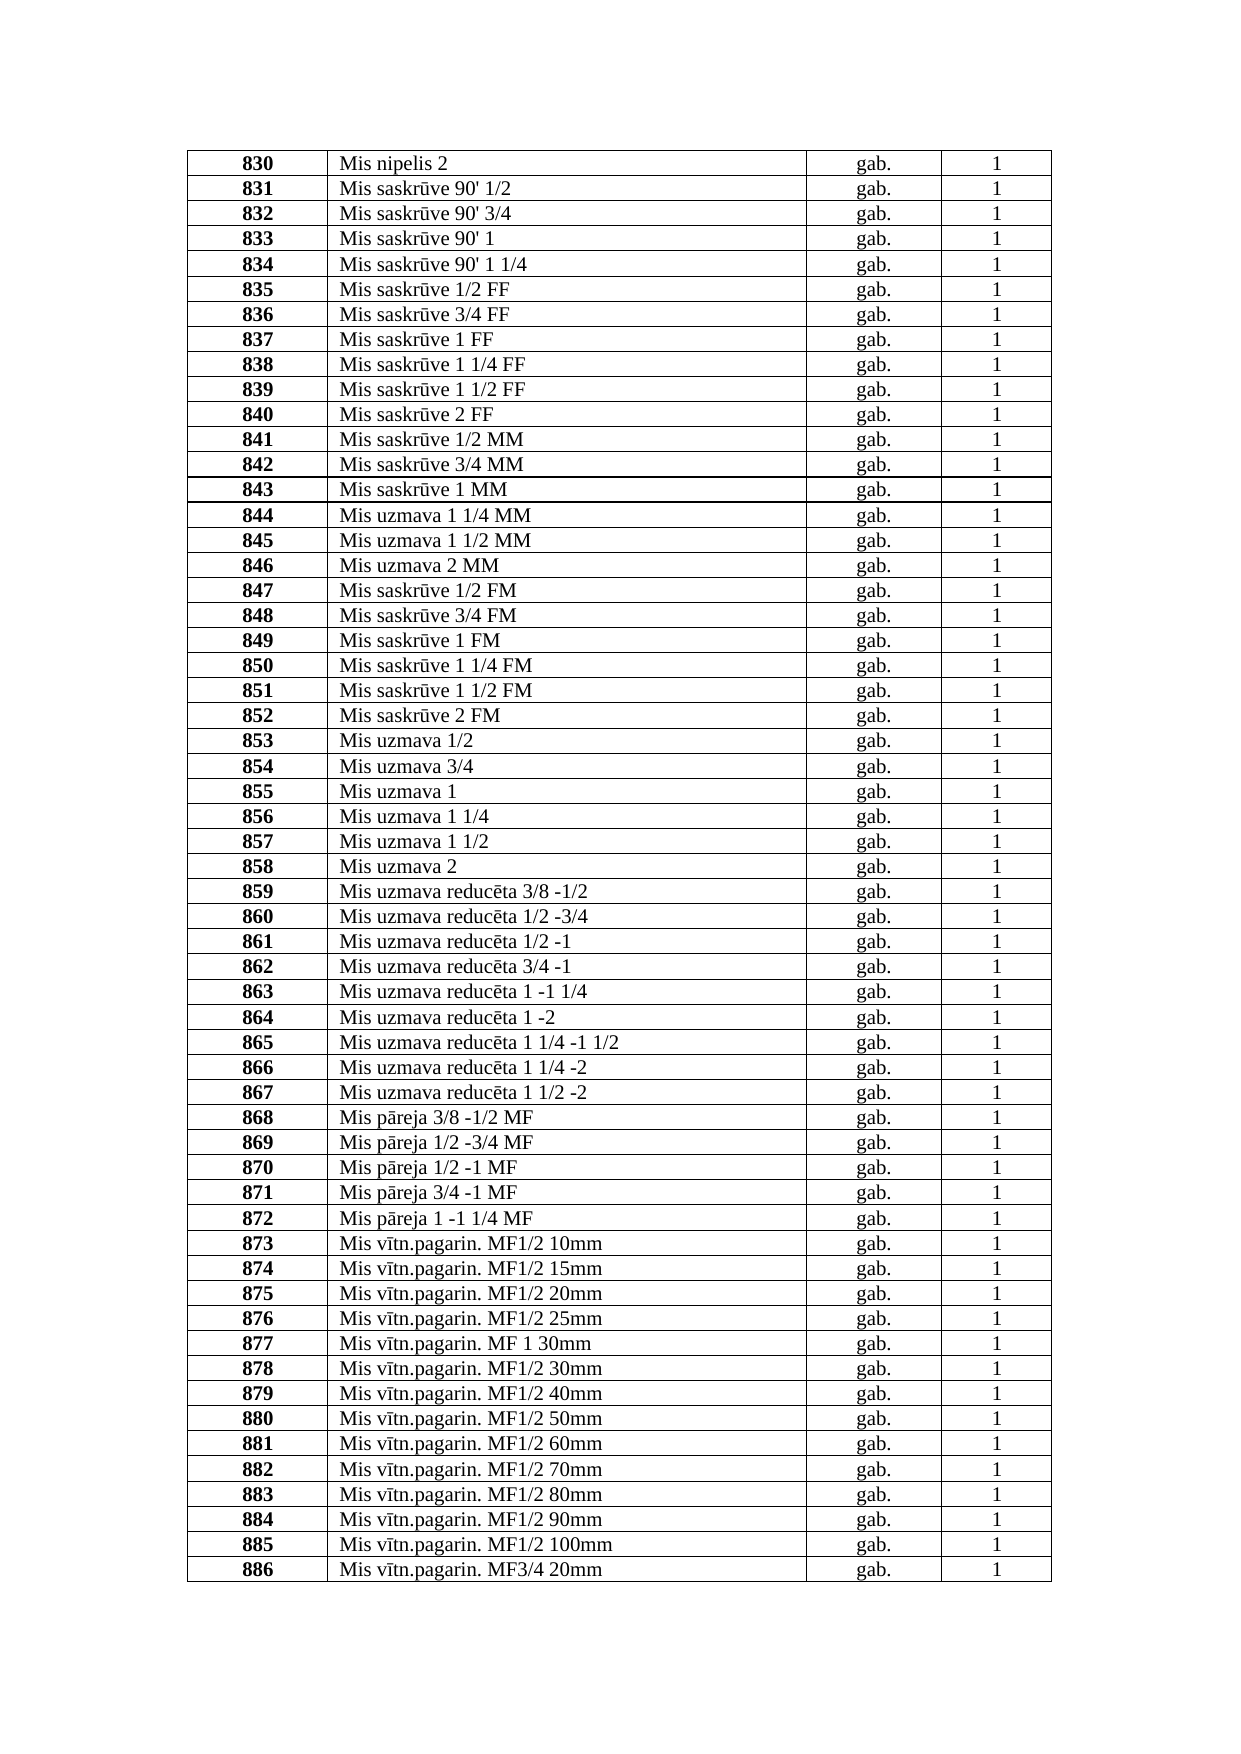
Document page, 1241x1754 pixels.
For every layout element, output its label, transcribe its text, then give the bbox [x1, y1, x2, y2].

table_cell 833 [188, 226, 327, 250]
table_cell Mis vītn.pagarin. MF1/2 60mm [328, 1431, 806, 1455]
table_cell gab. [807, 1231, 941, 1254]
table_cell gab. [807, 1431, 941, 1455]
table_cell Mis nipelis 2 [328, 151, 806, 175]
table_cell Mis vītn.pagarin. MF1/2 15mm [328, 1256, 806, 1280]
table_cell 1 [942, 1331, 1051, 1355]
table_cell Mis vītn.pagarin. MF1/2 90mm [328, 1507, 806, 1531]
table_cell Mis saskrūve 1 MM [328, 478, 806, 501]
table_cell 854 [188, 754, 327, 778]
table_cell Mis saskrūve 3/4 FF [328, 302, 806, 326]
table_cell 1 [942, 754, 1051, 778]
table_cell Mis vītn.pagarin. MF1/2 10mm [328, 1231, 806, 1254]
table_cell 1 [942, 1055, 1051, 1079]
table_cell 1 [942, 729, 1051, 752]
table_cell Mis uzmava reducēta 1 1/2 -2 [328, 1080, 806, 1104]
table_cell gab. [807, 1482, 941, 1506]
table_cell Mis saskrūve 1 1/2 FM [328, 678, 806, 702]
table_cell 1 [942, 904, 1051, 928]
table_cell 1 [942, 352, 1051, 376]
table_cell 1 [942, 226, 1051, 250]
table_cell 834 [188, 251, 327, 276]
table_cell 1 [942, 854, 1051, 878]
table_cell 832 [188, 201, 327, 225]
table_cell gab. [807, 754, 941, 778]
table_cell Mis saskrūve 3/4 FM [328, 603, 806, 627]
table_cell 1 [942, 954, 1051, 978]
table_cell gab. [807, 1456, 941, 1481]
table_cell gab. [807, 1406, 941, 1430]
table_cell 1 [942, 1557, 1051, 1581]
table_cell Mis uzmava 1 1/2 MM [328, 528, 806, 552]
table_cell Mis saskrūve 1/2 MM [328, 427, 806, 451]
table_cell 1 [942, 804, 1051, 828]
table_cell gab. [807, 352, 941, 376]
table_cell 845 [188, 528, 327, 552]
table_cell Mis saskrūve 90' 1/2 [328, 176, 806, 200]
table_cell gab. [807, 553, 941, 577]
table_cell 1 [942, 176, 1051, 200]
table_cell Mis saskrūve 1 1/4 FM [328, 653, 806, 677]
table_cell gab. [807, 703, 941, 727]
table_cell 1 [942, 929, 1051, 953]
table_cell 1 [942, 678, 1051, 702]
table_cell 856 [188, 804, 327, 828]
table_cell 855 [188, 779, 327, 803]
table_cell gab. [807, 1130, 941, 1154]
table_cell gab. [807, 1256, 941, 1280]
table_cell gab. [807, 302, 941, 326]
table_cell 852 [188, 703, 327, 727]
table_cell Mis uzmava 3/4 [328, 754, 806, 778]
table_cell gab. [807, 829, 941, 853]
table_cell 876 [188, 1306, 327, 1330]
table_cell Mis saskrūve 3/4 MM [328, 452, 806, 476]
table_cell 1 [942, 1482, 1051, 1506]
table_cell 860 [188, 904, 327, 928]
table_cell 1 [942, 1306, 1051, 1330]
table_cell gab. [807, 929, 941, 953]
table_cell gab. [807, 201, 941, 225]
table_cell 881 [188, 1431, 327, 1455]
table_cell Mis saskrūve 90' 3/4 [328, 201, 806, 225]
table_cell 848 [188, 603, 327, 627]
table_cell gab. [807, 879, 941, 903]
table_cell 1 [942, 1130, 1051, 1154]
table_cell 864 [188, 1005, 327, 1029]
table_cell gab. [807, 1105, 941, 1129]
table_cell 884 [188, 1507, 327, 1531]
table_cell 869 [188, 1130, 327, 1154]
table_cell gab. [807, 1507, 941, 1531]
table_cell 837 [188, 327, 327, 351]
table_cell gab. [807, 603, 941, 627]
table_cell 863 [188, 980, 327, 1003]
table_cell 838 [188, 352, 327, 376]
table_cell gab. [807, 1331, 941, 1355]
table_cell Mis uzmava reducēta 1 -2 [328, 1005, 806, 1029]
table_cell gab. [807, 1381, 941, 1405]
table_cell 1 [942, 628, 1051, 652]
table_cell 1 [942, 703, 1051, 727]
table_cell gab. [807, 503, 941, 527]
table_cell 1 [942, 528, 1051, 552]
table_cell 857 [188, 829, 327, 853]
table_cell 831 [188, 176, 327, 200]
table_cell 1 [942, 1005, 1051, 1029]
table_cell Mis pāreja 3/4 -1 MF [328, 1180, 806, 1204]
table_cell 1 [942, 427, 1051, 451]
table_cell 836 [188, 302, 327, 326]
table_cell 1 [942, 653, 1051, 677]
table_cell 1 [942, 603, 1051, 627]
table_cell gab. [807, 653, 941, 677]
table_cell 847 [188, 578, 327, 602]
table_cell Mis vītn.pagarin. MF1/2 80mm [328, 1482, 806, 1506]
table_cell gab. [807, 1005, 941, 1029]
table_cell Mis saskrūve 1 1/4 FF [328, 352, 806, 376]
table_cell Mis vītn.pagarin. MF 1 30mm [328, 1331, 806, 1355]
table_cell 1 [942, 1456, 1051, 1481]
table_cell 1 [942, 553, 1051, 577]
table_cell Mis uzmava 1 1/2 [328, 829, 806, 853]
table_cell gab. [807, 226, 941, 250]
table_cell 877 [188, 1331, 327, 1355]
table_cell 846 [188, 553, 327, 577]
table_cell 830 [188, 151, 327, 175]
table_cell 1 [942, 1281, 1051, 1305]
table_cell 1 [942, 1406, 1051, 1430]
table_cell 843 [188, 478, 327, 501]
table_cell 1 [942, 779, 1051, 803]
table_cell 1 [942, 1381, 1051, 1405]
table_cell Mis saskrūve 90' 1 [328, 226, 806, 250]
table_cell gab. [807, 251, 941, 276]
table_cell 862 [188, 954, 327, 978]
table_cell 1 [942, 980, 1051, 1003]
table_cell 849 [188, 628, 327, 652]
table_cell 866 [188, 1055, 327, 1079]
table_cell 878 [188, 1356, 327, 1380]
table_cell 1 [942, 478, 1051, 501]
table_cell gab. [807, 452, 941, 476]
table_cell gab. [807, 151, 941, 175]
table_cell Mis pāreja 1/2 -1 MF [328, 1155, 806, 1179]
table_cell 1 [942, 452, 1051, 476]
table_cell gab. [807, 528, 941, 552]
table_cell 879 [188, 1381, 327, 1405]
table_cell 1 [942, 1205, 1051, 1229]
table_cell gab. [807, 1557, 941, 1581]
table_cell 1 [942, 879, 1051, 903]
table_cell 842 [188, 452, 327, 476]
table_cell 1 [942, 1532, 1051, 1556]
table_cell Mis uzmava 1 1/4 MM [328, 503, 806, 527]
table_cell gab. [807, 377, 941, 401]
table_cell Mis uzmava 1/2 [328, 729, 806, 752]
table_cell 850 [188, 653, 327, 677]
table_cell gab. [807, 1356, 941, 1380]
table_cell 1 [942, 402, 1051, 426]
table_cell Mis saskrūve 90' 1 1/4 [328, 251, 806, 276]
table_cell gab. [807, 1180, 941, 1204]
table_cell gab. [807, 1080, 941, 1104]
table_cell Mis uzmava reducēta 3/4 -1 [328, 954, 806, 978]
table_cell 867 [188, 1080, 327, 1104]
table_cell gab. [807, 1281, 941, 1305]
table_cell Mis vītn.pagarin. MF1/2 40mm [328, 1381, 806, 1405]
table_cell gab. [807, 628, 941, 652]
table_cell gab. [807, 804, 941, 828]
table_cell Mis saskrūve 1 FF [328, 327, 806, 351]
table_cell 1 [942, 578, 1051, 602]
table_cell 1 [942, 1507, 1051, 1531]
table_cell gab. [807, 854, 941, 878]
table_cell Mis vītn.pagarin. MF1/2 50mm [328, 1406, 806, 1430]
table_cell 873 [188, 1231, 327, 1254]
table_cell 1 [942, 1155, 1051, 1179]
table_cell gab. [807, 729, 941, 752]
table_cell Mis pāreja 1 -1 1/4 MF [328, 1205, 806, 1229]
table_cell 871 [188, 1180, 327, 1204]
table_cell 880 [188, 1406, 327, 1430]
table_cell gab. [807, 980, 941, 1003]
table_cell 1 [942, 1080, 1051, 1104]
table_cell 1 [942, 503, 1051, 527]
table_cell 1 [942, 302, 1051, 326]
table_cell Mis uzmava reducēta 1 1/4 -1 1/2 [328, 1030, 806, 1054]
table_cell 1 [942, 1105, 1051, 1129]
table_cell gab. [807, 1532, 941, 1556]
table_cell Mis uzmava reducēta 1 -1 1/4 [328, 980, 806, 1003]
table_cell Mis uzmava reducēta 3/8 -1/2 [328, 879, 806, 903]
table_cell 853 [188, 729, 327, 752]
table_cell gab. [807, 1205, 941, 1229]
table_cell gab. [807, 1155, 941, 1179]
table_cell Mis saskrūve 2 FM [328, 703, 806, 727]
table_cell 865 [188, 1030, 327, 1054]
table_cell 1 [942, 1356, 1051, 1380]
table_cell gab. [807, 904, 941, 928]
table_cell 851 [188, 678, 327, 702]
table_cell 841 [188, 427, 327, 451]
table_cell 861 [188, 929, 327, 953]
table_cell 868 [188, 1105, 327, 1129]
table_cell gab. [807, 176, 941, 200]
table_cell 1 [942, 1180, 1051, 1204]
table_cell 859 [188, 879, 327, 903]
table_cell 840 [188, 402, 327, 426]
table_cell 882 [188, 1456, 327, 1481]
table_cell Mis vītn.pagarin. MF1/2 30mm [328, 1356, 806, 1380]
table_cell Mis saskrūve 1/2 FM [328, 578, 806, 602]
table_cell 872 [188, 1205, 327, 1229]
table_cell Mis uzmava reducēta 1 1/4 -2 [328, 1055, 806, 1079]
table_cell Mis uzmava 1 [328, 779, 806, 803]
table_cell Mis uzmava reducēta 1/2 -1 [328, 929, 806, 953]
table_cell Mis saskrūve 1 FM [328, 628, 806, 652]
table_cell Mis uzmava 2 MM [328, 553, 806, 577]
table_cell 870 [188, 1155, 327, 1179]
table_cell Mis saskrūve 1/2 FF [328, 277, 806, 301]
table_cell 883 [188, 1482, 327, 1506]
table_cell 835 [188, 277, 327, 301]
table_cell 1 [942, 327, 1051, 351]
table_cell gab. [807, 1306, 941, 1330]
table_cell 1 [942, 377, 1051, 401]
table_cell 1 [942, 201, 1051, 225]
table_cell 844 [188, 503, 327, 527]
table_cell gab. [807, 779, 941, 803]
table_cell gab. [807, 277, 941, 301]
table_cell 1 [942, 151, 1051, 175]
table_cell 885 [188, 1532, 327, 1556]
table_cell Mis uzmava reducēta 1/2 -3/4 [328, 904, 806, 928]
table_cell gab. [807, 1055, 941, 1079]
table_cell 1 [942, 1431, 1051, 1455]
table_cell 1 [942, 1030, 1051, 1054]
table_cell 1 [942, 1231, 1051, 1254]
table_cell gab. [807, 402, 941, 426]
table_cell gab. [807, 1030, 941, 1054]
table_cell 1 [942, 1256, 1051, 1280]
table_cell Mis vītn.pagarin. MF3/4 20mm [328, 1557, 806, 1581]
table_cell 858 [188, 854, 327, 878]
table_cell 1 [942, 251, 1051, 276]
table_cell Mis uzmava 1 1/4 [328, 804, 806, 828]
table_cell gab. [807, 954, 941, 978]
table_cell gab. [807, 578, 941, 602]
table_cell gab. [807, 478, 941, 501]
table_cell Mis vītn.pagarin. MF1/2 100mm [328, 1532, 806, 1556]
table_cell 839 [188, 377, 327, 401]
table_cell 874 [188, 1256, 327, 1280]
table_cell Mis vītn.pagarin. MF1/2 70mm [328, 1456, 806, 1481]
table_cell 875 [188, 1281, 327, 1305]
table_cell Mis pāreja 1/2 -3/4 MF [328, 1130, 806, 1154]
table_cell 1 [942, 829, 1051, 853]
table_cell Mis pāreja 3/8 -1/2 MF [328, 1105, 806, 1129]
table_cell gab. [807, 427, 941, 451]
table_cell Mis saskrūve 1 1/2 FF [328, 377, 806, 401]
table_cell Mis vītn.pagarin. MF1/2 25mm [328, 1306, 806, 1330]
table_cell Mis uzmava 2 [328, 854, 806, 878]
table_cell 1 [942, 277, 1051, 301]
table_cell 886 [188, 1557, 327, 1581]
table_cell Mis vītn.pagarin. MF1/2 20mm [328, 1281, 806, 1305]
table_cell gab. [807, 327, 941, 351]
table_cell gab. [807, 678, 941, 702]
table_cell Mis saskrūve 2 FF [328, 402, 806, 426]
